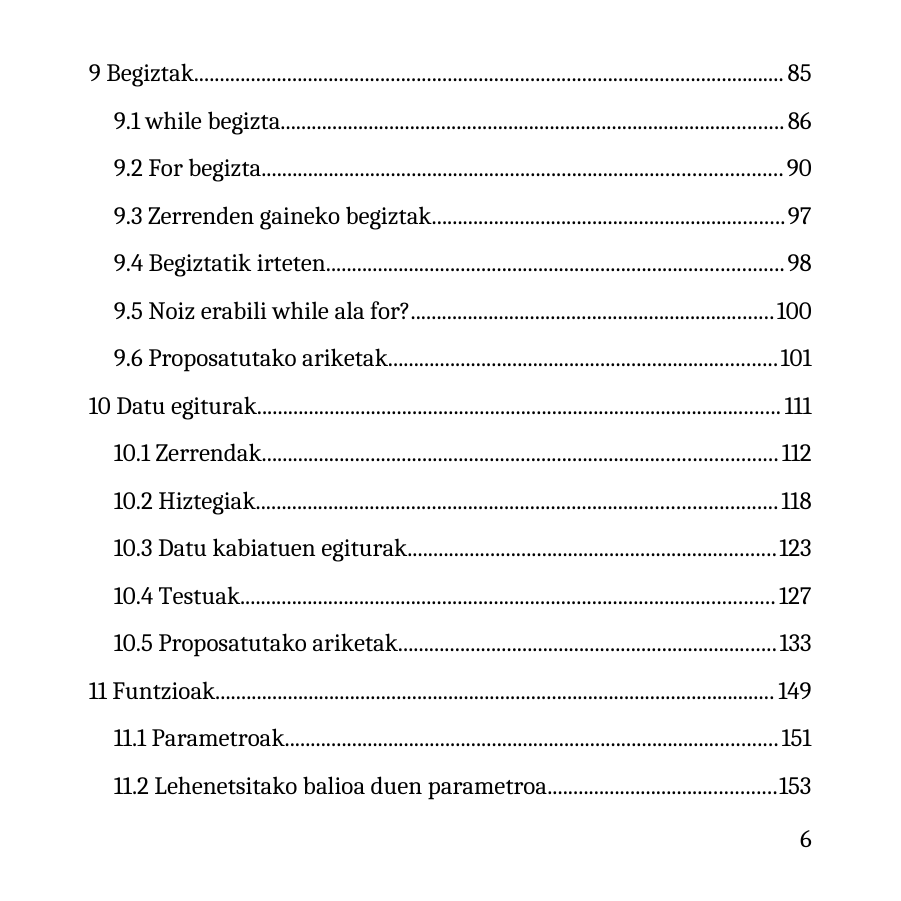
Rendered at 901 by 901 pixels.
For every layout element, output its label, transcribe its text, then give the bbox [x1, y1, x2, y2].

text 11.1 Parametroak 151 [114, 724, 811, 753]
text 10.3 Datu kabiatuen egiturak 123 [114, 534, 811, 563]
text 10.1 Zerrendak 112 [114, 439, 811, 468]
text 10.4 Testuak 127 [114, 582, 811, 610]
text 9.4 Begiztatik irteten 98 [114, 249, 811, 278]
text 9.3 Zerrenden gaineko begiztak 97 [114, 202, 811, 230]
text 9.5 Noiz erabili while ala for? 100 [114, 297, 811, 325]
text 9.1 while begizta 86 [114, 107, 811, 135]
text 10.5 Proposatutako ariketak 133 [114, 629, 811, 658]
text 10.2 Hiztegiak 118 [114, 487, 811, 515]
text 9.6 Proposatutako ariketak 101 [114, 344, 811, 373]
text 11.2 Lehenetsitako balioa duen parametroa 153 [114, 772, 811, 800]
text 10 Datu egiturak 111 [89, 392, 811, 420]
text 11 Funtzioak 149 [89, 677, 811, 705]
text 9 Begiztak 85 [89, 59, 811, 88]
text 9.2 For begizta 90 [114, 154, 811, 183]
